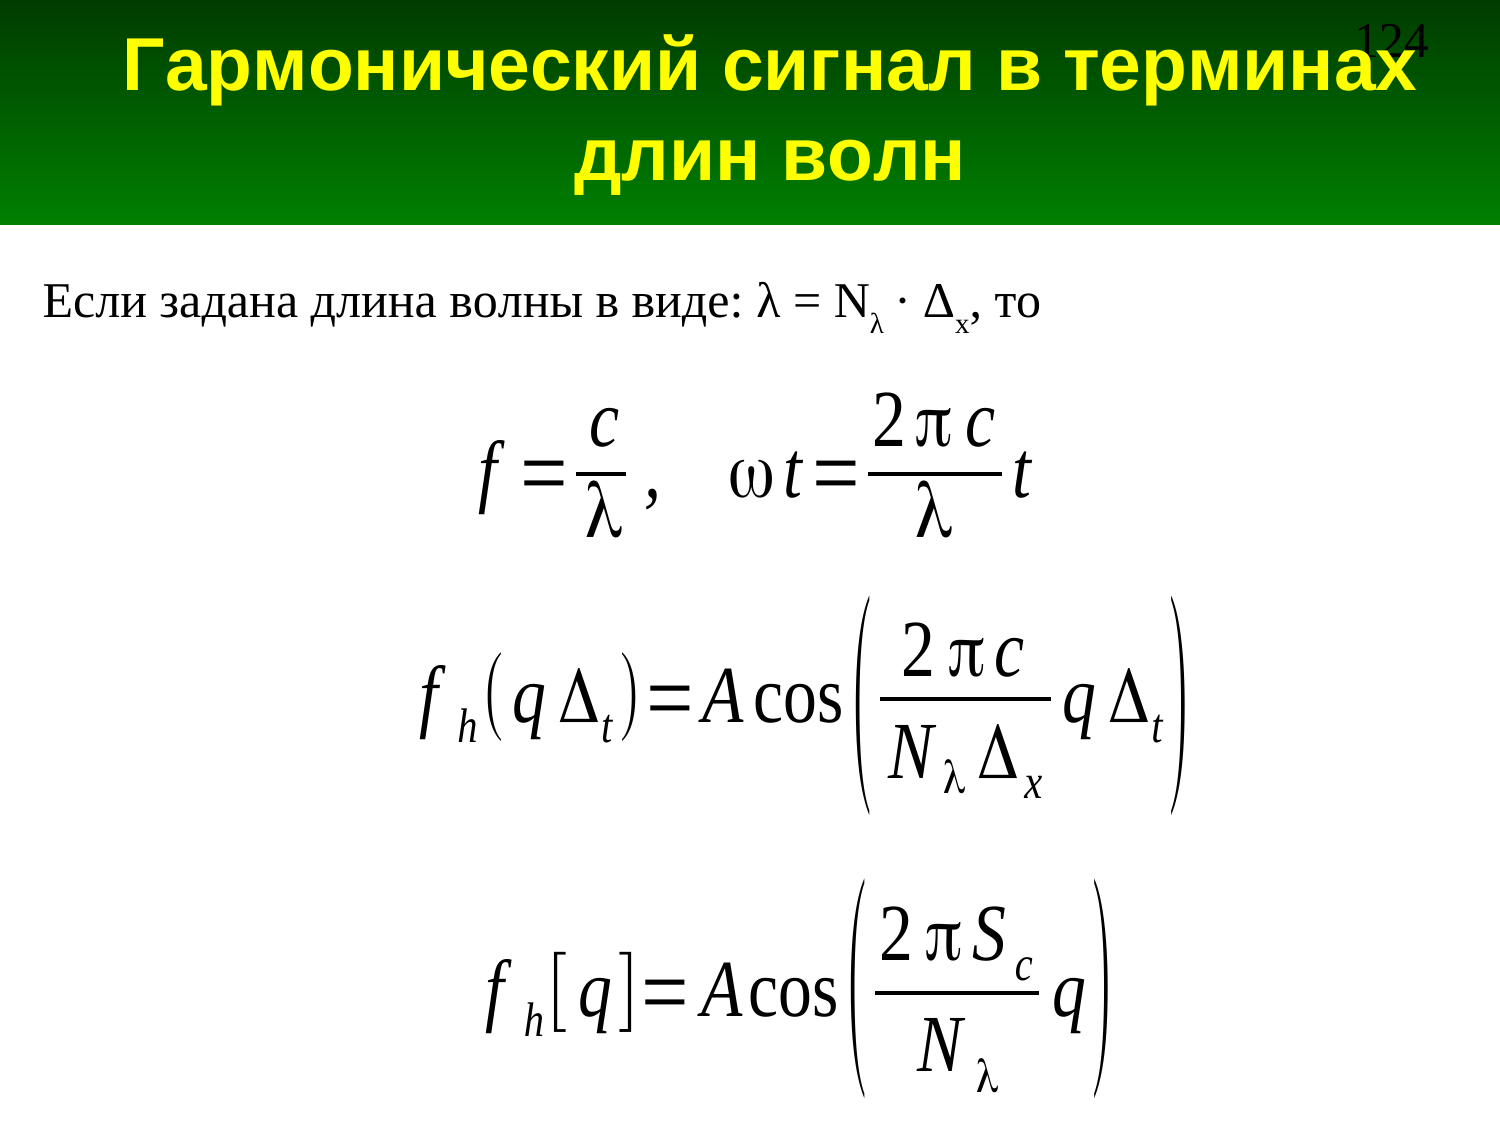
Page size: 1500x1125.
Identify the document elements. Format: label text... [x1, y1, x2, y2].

chart [456, 874, 1130, 1104]
text_box Если задана длина волны в виде: λ = Nλ · Δx, то [27, 259, 1052, 347]
chart [449, 375, 1052, 544]
title Гармонический сигнал в терминах длин волн [100, 7, 1441, 204]
chart [389, 590, 1208, 820]
